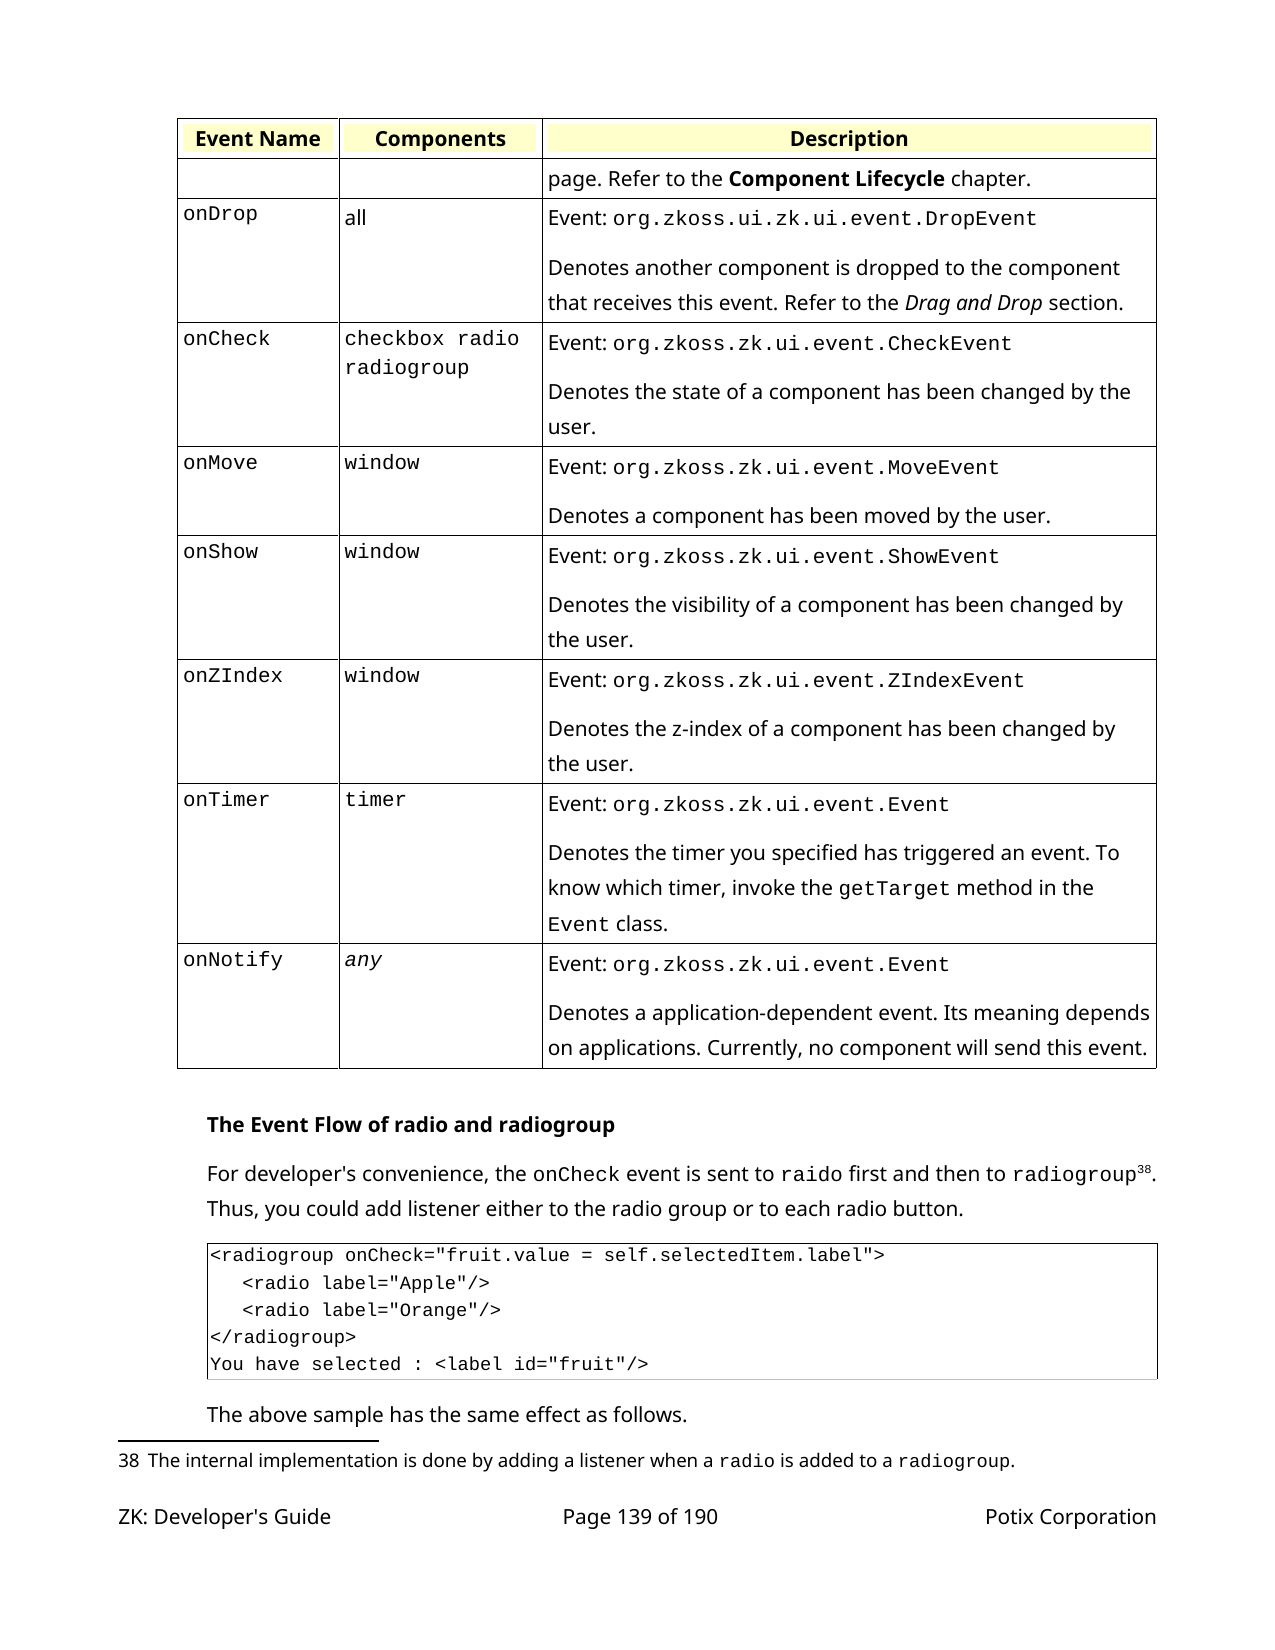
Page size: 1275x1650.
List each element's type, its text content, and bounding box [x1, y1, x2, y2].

table_cell onTimer [178, 784, 338, 943]
table_cell Event: org.zkoss.zk.ui.event.ShowEvent Denotes the visibility of a component has been changed by the user. [543, 536, 1156, 659]
table_cell all [340, 199, 542, 322]
table_cell onShow [178, 536, 338, 659]
table_cell Event: org.zkoss.zk.ui.event.CheckEvent Denotes the state of a component has been changed by the user. [543, 323, 1156, 446]
text <radio label="Apple"/> [208, 1271, 1157, 1295]
table_cell Event: org.zkoss.zk.ui.event.Event Denotes a application-dependent event. Its meaning depends on applications. Currently, no component will send this event. [543, 944, 1156, 1068]
table_cell Event: org.zkoss.ui.zk.ui.event.DropEvent Denotes another component is dropped to the component that receives this event. Refer to the Drag and Drop section. [543, 199, 1156, 322]
table_cell [178, 159, 338, 198]
table_cell Event: org.zkoss.zk.ui.event.MoveEvent Denotes a component has been moved by the user. [543, 447, 1156, 535]
table_cell page. Refer to the Component Lifecycle chapter. [543, 159, 1156, 198]
text <radio label="Orange"/> [208, 1298, 1157, 1322]
table_cell checkbox radio radiogroup [340, 323, 542, 446]
text The internal implementation is done by adding a listener when a radio is added to a radiogroup. [118, 1447, 1157, 1473]
table_cell any [340, 944, 542, 1068]
table_cell onCheck [178, 323, 338, 446]
subtitle The Event Flow of radio and radiogroup [207, 1110, 1157, 1138]
text For developer's convenience, the onCheck event is sent to raido first and then to radiogroup. Thus, you could add listener either to the radio group or to each radio button. [207, 1159, 1157, 1223]
table_cell Event: org.zkoss.zk.ui.event.Event Denotes the timer you specified has triggered an event. To know which timer, invoke the getTarget method in the Event class. [543, 784, 1156, 943]
text The above sample has the same effect as follows. [207, 1400, 1157, 1428]
table_cell onNotify [178, 944, 338, 1068]
table_cell onZIndex [178, 660, 338, 783]
table_cell onDrop [178, 199, 338, 322]
table_cell window [340, 447, 542, 535]
table_cell Event: org.zkoss.zk.ui.event.ZIndexEvent Denotes the z-index of a component has been changed by the user. [543, 660, 1156, 783]
table_cell window [340, 536, 542, 659]
table_cell [340, 159, 542, 198]
text </radiogroup> [208, 1325, 1157, 1349]
table_cell window [340, 660, 542, 783]
table_header Event Name [178, 119, 338, 158]
table_header Components [340, 119, 542, 158]
table_cell onMove [178, 447, 338, 535]
table_cell timer [340, 784, 542, 943]
text <radiogroup onCheck="fruit.value = self.selectedItem.label"> [208, 1244, 1157, 1268]
text You have selected : <label id="fruit"/> [208, 1352, 1157, 1379]
table_header Description [543, 119, 1156, 158]
